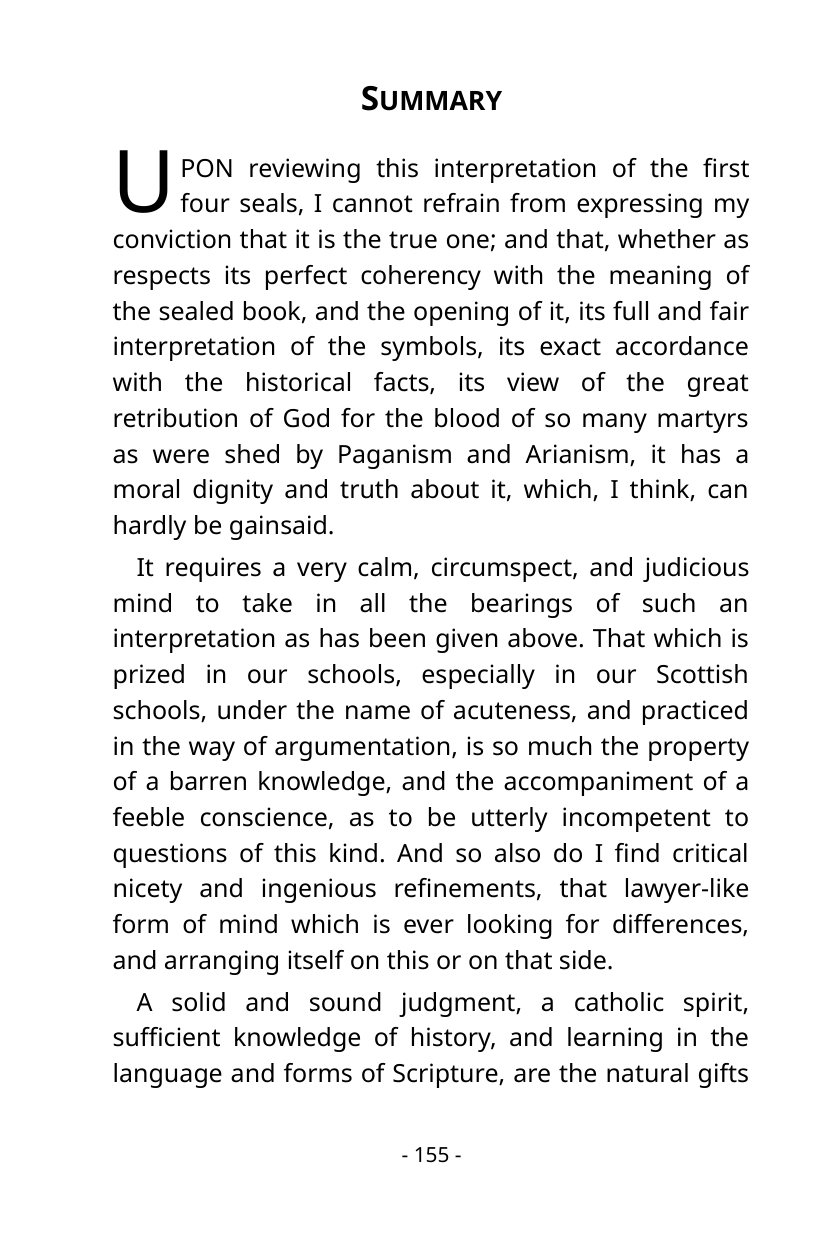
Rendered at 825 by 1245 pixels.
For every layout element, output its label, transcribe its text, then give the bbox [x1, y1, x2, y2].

subtitle Summary [112, 75, 750, 120]
text A solid and sound judgment, a catholic spirit, sufficient knowledge of history, and learning in the language and forms of Scripture, are the natural gifts [112, 984, 750, 1090]
text UPON reviewing this interpretation of the first four seals, I cannot refrain from expressing my conviction that it is the true one; and that, whether as respects its perfect coherency with the meaning of the sealed book, and the opening of it, its full and fair interpretation of the symbols, its exact accordance with the historical facts, its view of the great retribution of God for the blood of so many martyrs as were shed by Paganism and Arianism, it has a moral dignity and truth about it, which, I think, can hardly be gainsaid. [112, 150, 750, 542]
text It requires a very calm, circumspect, and judicious mind to take in all the bearings of such an interpretation as has been given above. That which is prized in our schools, especially in our Scottish schools, under the name of acuteness, and practiced in the way of argumentation, is so much the property of a barren knowledge, and the accompaniment of a feeble conscience, as to be utterly incompetent to questions of this kind. And so also do I find critical nicety and ingenious refinements, that lawyer-like form of mind which is ever looking for differences, and arranging itself on this or on that side. [112, 549, 750, 977]
